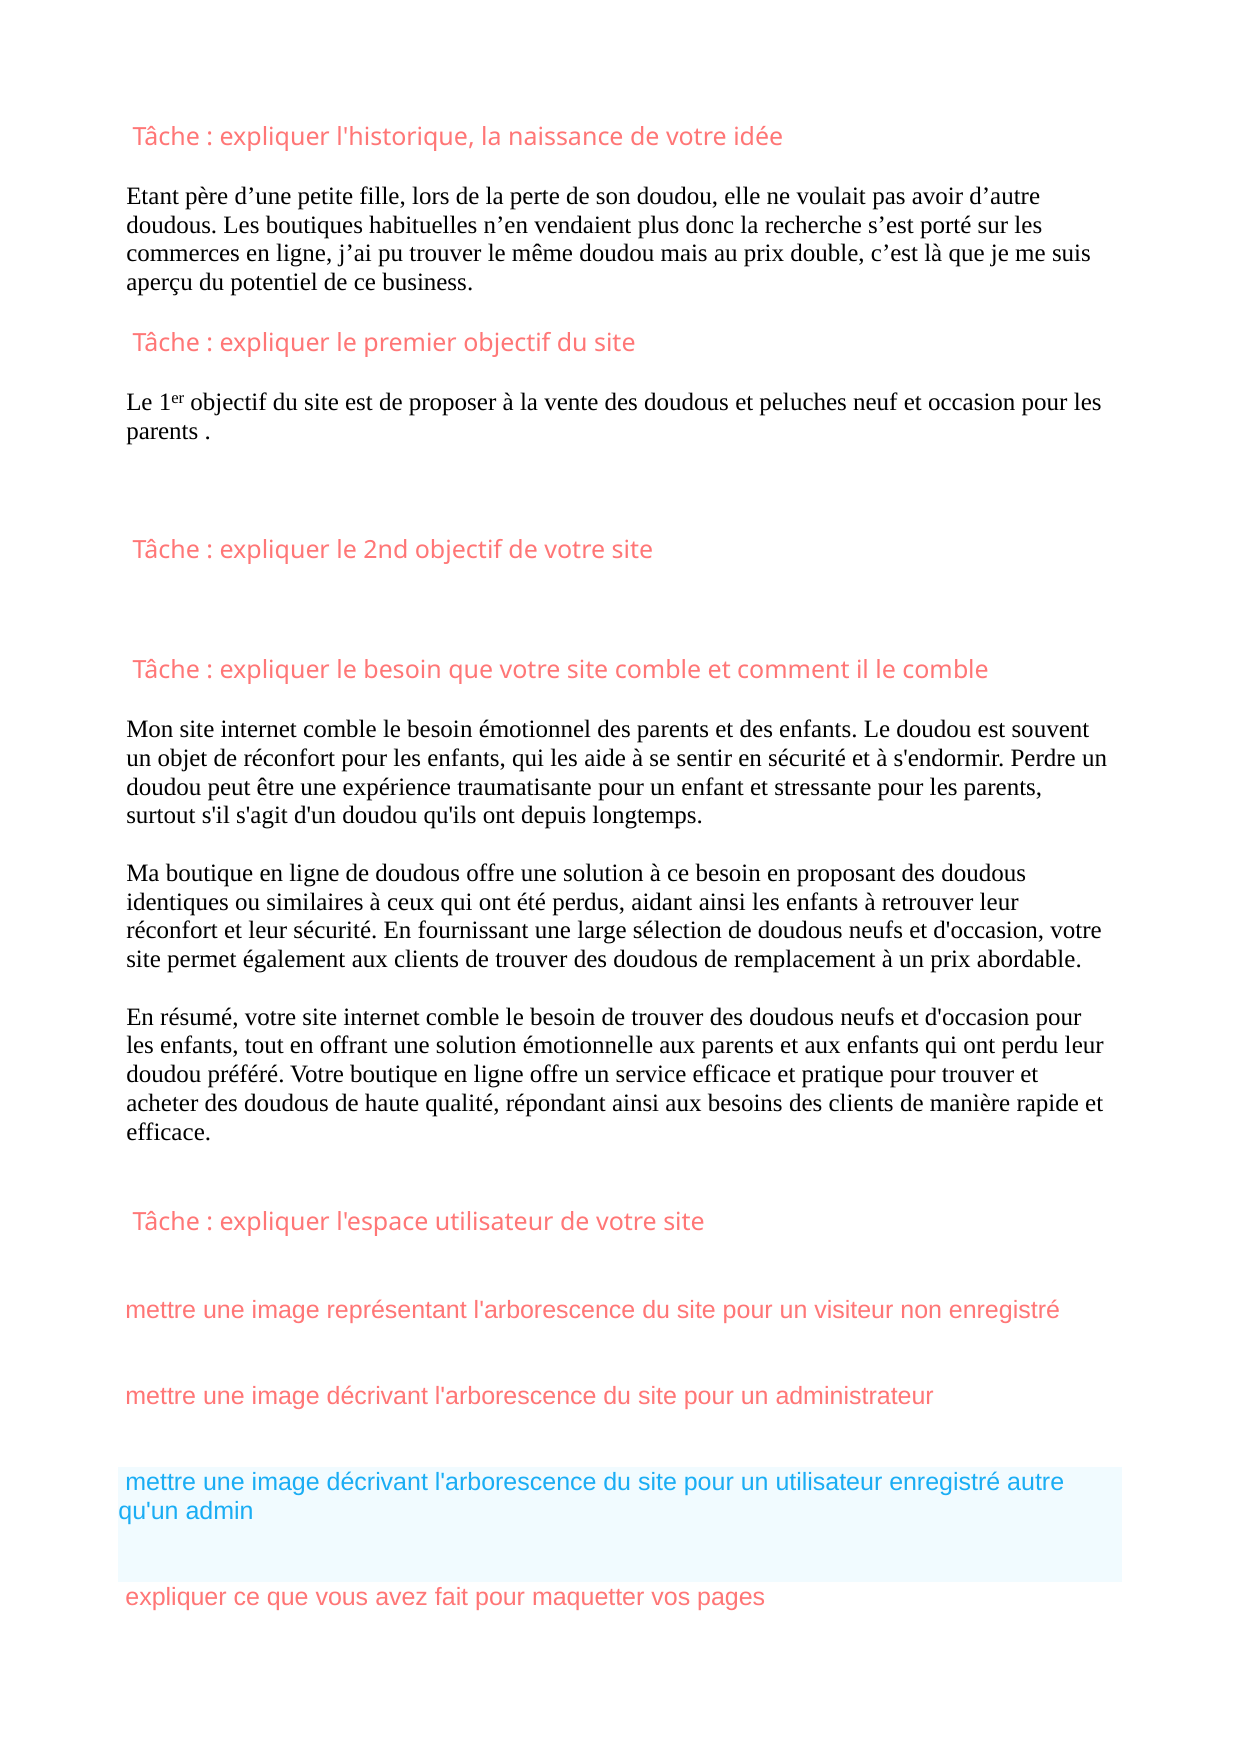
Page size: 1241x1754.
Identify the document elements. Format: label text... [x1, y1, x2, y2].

text Tâche : expliquer le premier objectif du site [126, 325, 1114, 359]
text Tâche : expliquer l'espace utilisateur de votre site [126, 1203, 1114, 1237]
text mettre une image décrivant l'arborescence du site pour un administrateur [118, 1381, 1122, 1410]
text Etant père d’une petite fille, lors de la perte de son doudou, elle ne voulait pas avoir d’autre doudous. Les boutiques habituelles n’en vendaient plus donc la recherche s’est porté sur les commerces en ligne, j’ai pu trouver le même doudou mais au prix double, c’est là que je me suis aperçu du potentiel de ce business. [126, 181, 1114, 296]
text Tâche : expliquer le besoin que votre site comble et comment il le comble [126, 652, 1114, 686]
text expliquer ce que vous avez fait pour maquetter vos pages [118, 1582, 1122, 1611]
text mettre une image décrivant l'arborescence du site pour un utilisateur enregistré autre qu'un admin [118, 1467, 1122, 1525]
text Ma boutique en ligne de doudous offre une solution à ce besoin en proposant des doudous identiques ou similaires à ceux qui ont été perdus, aidant ainsi les enfants à retrouver leur réconfort et leur sécurité. En fournissant une large sélection de doudous neufs et d'occasion, votre site permet également aux clients de trouver des doudous de remplacement à un prix abordable. [126, 858, 1114, 973]
text Tâche : expliquer l'historique, la naissance de votre idée [126, 118, 1114, 152]
text Mon site internet comble le besoin émotionnel des parents et des enfants. Le doudou est souvent un objet de réconfort pour les enfants, qui les aide à se sentir en sécurité et à s'endormir. Perdre un doudou peut être une expérience traumatisante pour un enfant et stressante pour les parents, surtout s'il s'agit d'un doudou qu'ils ont depuis longtemps. [126, 714, 1114, 829]
text Le 1er objectif du site est de proposer à la vente des doudous et peluches neuf et occasion pour les parents . [126, 359, 1114, 445]
text En résumé, votre site internet comble le besoin de trouver des doudous neufs et d'occasion pour les enfants, tout en offrant une solution émotionnelle aux parents et aux enfants qui ont perdu leur doudou préféré. Votre boutique en ligne offre un service efficace et pratique pour trouver et acheter des doudous de haute qualité, répondant ainsi aux besoins des clients de manière rapide et efficace. [126, 1002, 1114, 1146]
text mettre une image représentant l'arborescence du site pour un visiteur non enregistré [118, 1295, 1122, 1323]
text Tâche : expliquer le 2nd objectif de votre site [126, 531, 1114, 565]
